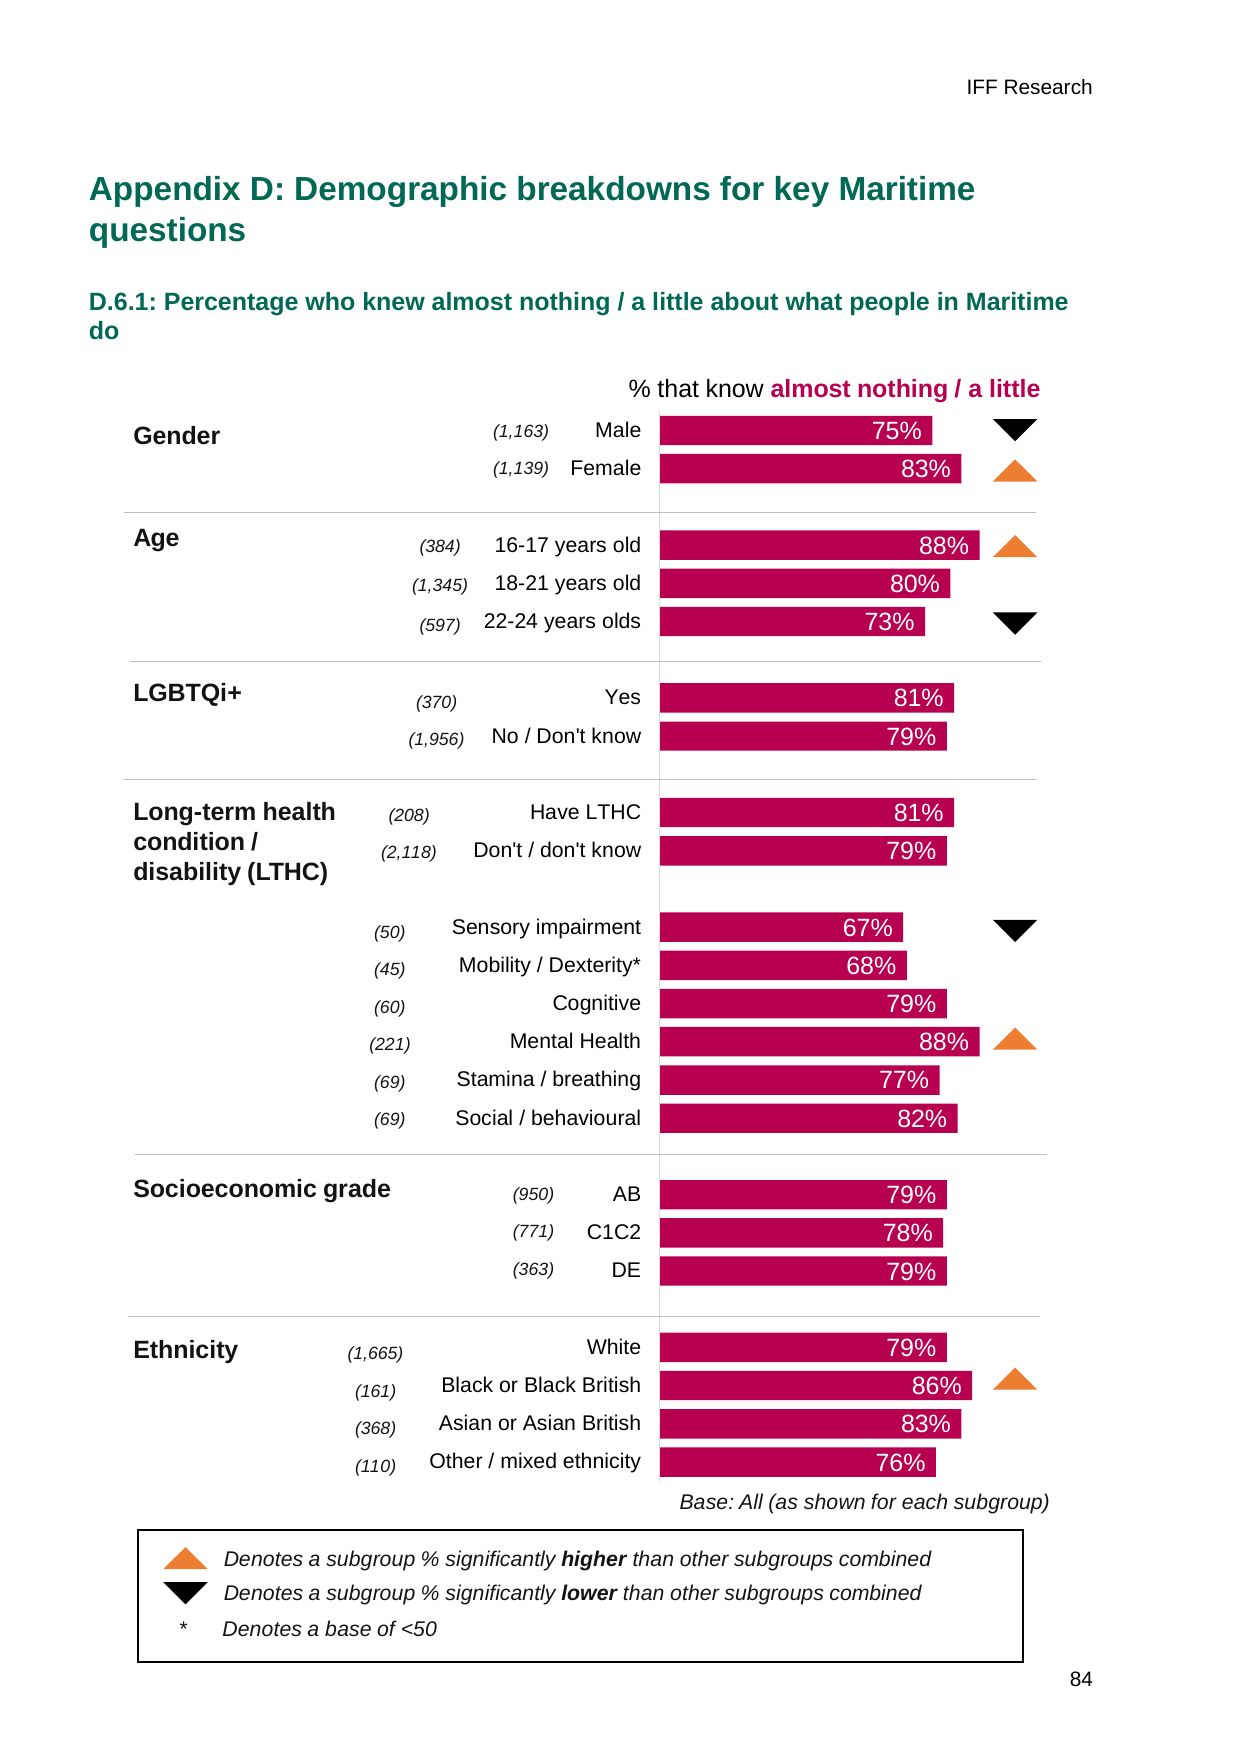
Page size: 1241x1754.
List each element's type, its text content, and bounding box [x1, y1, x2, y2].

subtitle Appendix D: Demographic breakdowns for key Maritime questions [89, 165, 1092, 249]
subtitle D.6.1: Percentage who knew almost nothing / a little about what people in Maritime do [89, 286, 1092, 344]
